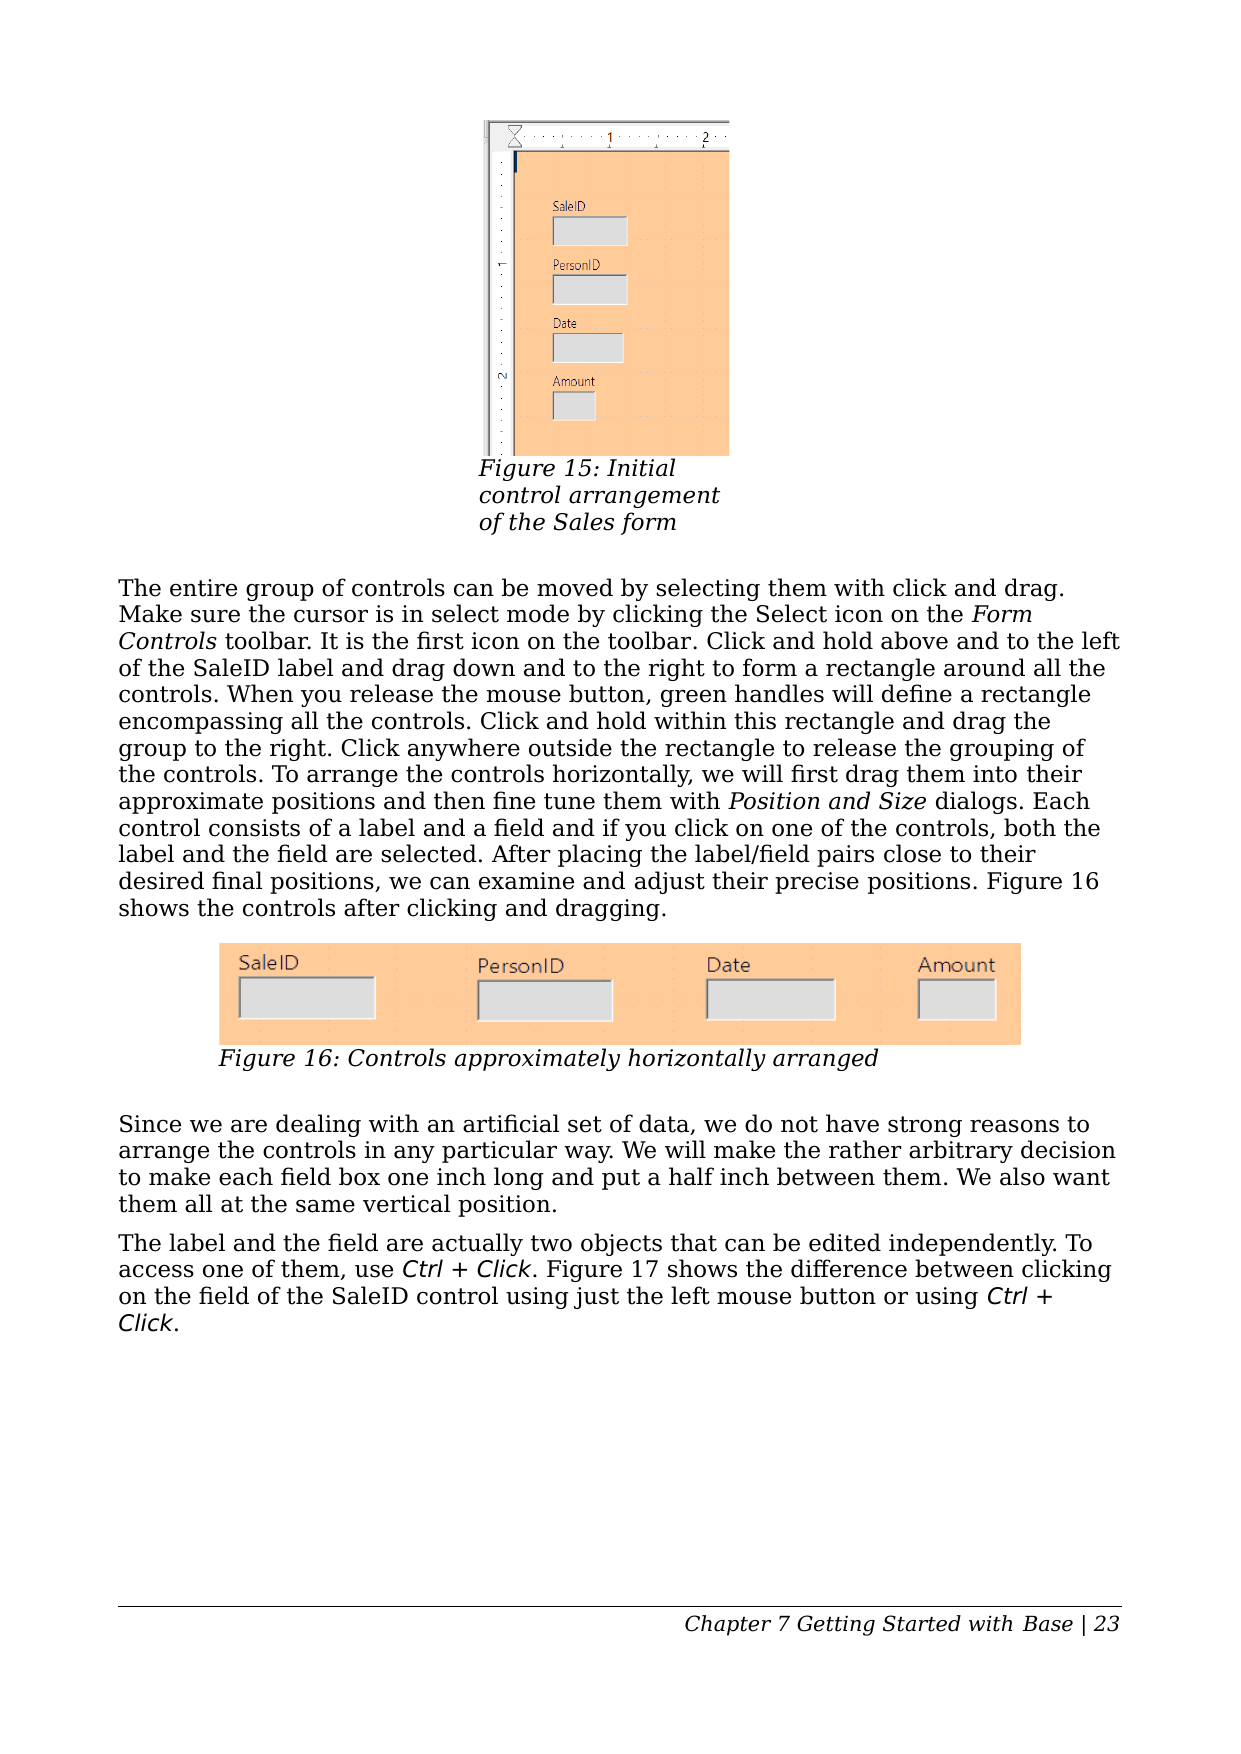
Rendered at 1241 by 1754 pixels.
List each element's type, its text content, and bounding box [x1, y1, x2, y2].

text Figure 15: Initial control arrangement of the Sales form [479, 456, 729, 536]
picture [483, 120, 730, 456]
text Since we are dealing with an artificial set of data, we do not have strong reasons to arrange the controls in any particular way. We will make the rather arbitrary decision to make each field box one inch long and put a half inch between them. We also want them all at the same vertical position. [118, 1111, 1122, 1217]
text Figure 16: Controls approximately horizontally arranged [219, 1045, 1022, 1072]
picture [219, 943, 1021, 1045]
text The label and the field are actually two objects that can be edited independently. To access one of them, use Ctrl + Click. Figure 17 shows the difference between clicking on the field of the SaleID control using just the left mouse button or using Ctrl + Click. [118, 1230, 1122, 1337]
text The entire group of controls can be moved by selecting them with click and drag. Make sure the cursor is in select mode by clicking the Select icon on the Form Controls toolbar. It is the first icon on the toolbar. Click and hold above and to the left of the SaleID label and drag down and to the right to form a rectangle around all the controls. When you release the mouse button, green handles will define a rectangle encompassing all the controls. Click and hold within this rectangle and drag the group to the right. Click anywhere outside the rectangle to release the grouping of the controls. To arrange the controls horizontally, we will first drag them into their approximate positions and then fine tune them with Position and Size dialogs. Each control consists of a label and a field and if you click on one of the controls, both the label and the field are selected. After placing the label/field pairs close to their desired final positions, we can examine and adjust their precise positions. Figure 16 shows the controls after clicking and dragging. [118, 575, 1122, 921]
